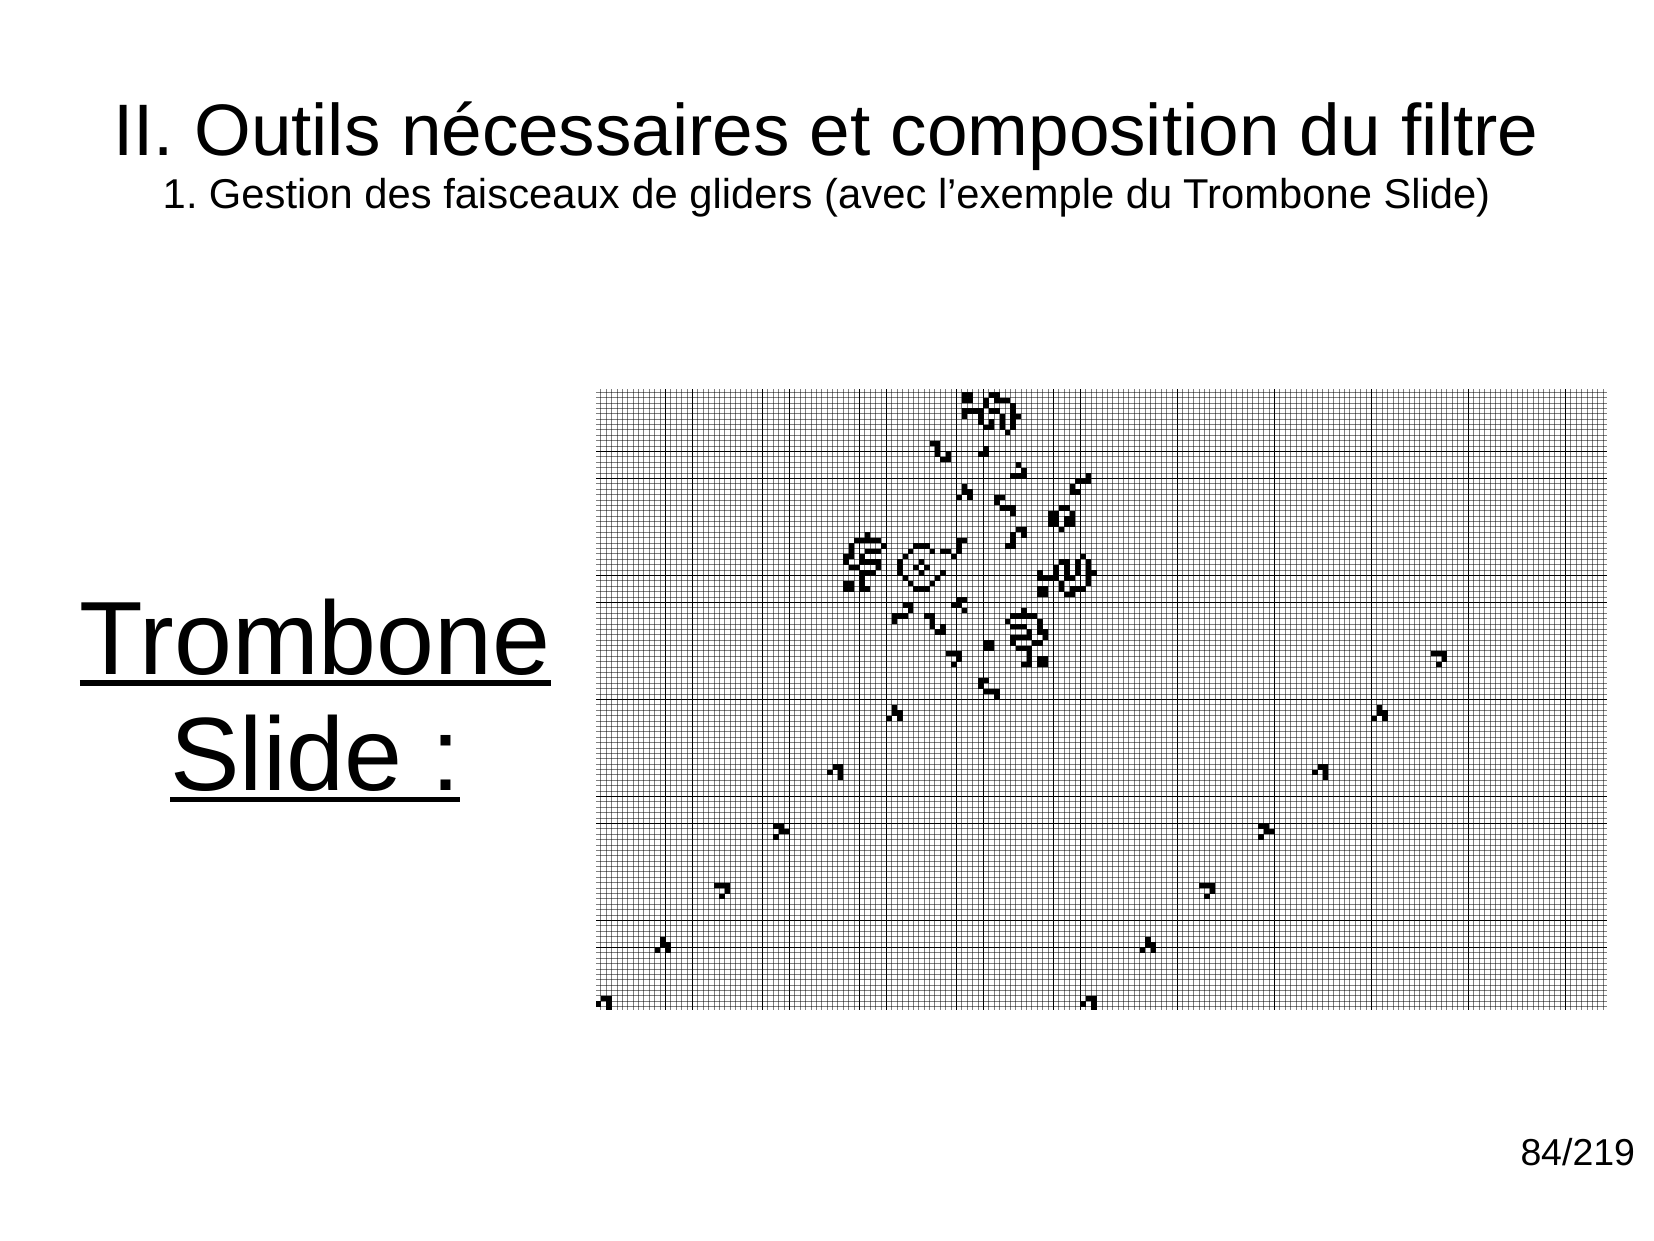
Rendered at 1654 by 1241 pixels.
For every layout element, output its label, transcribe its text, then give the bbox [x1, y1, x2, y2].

title II. Outils nécessaires et composition du filtre 1. Gestion des faisceaux de gliders (avec l’exemple du Trombone Slide) [82, 49, 1571, 257]
text_box <number>/219 [1505, 1124, 1654, 1182]
picture [596, 389, 1607, 1010]
text_box Trombone Slide : [65, 572, 566, 821]
